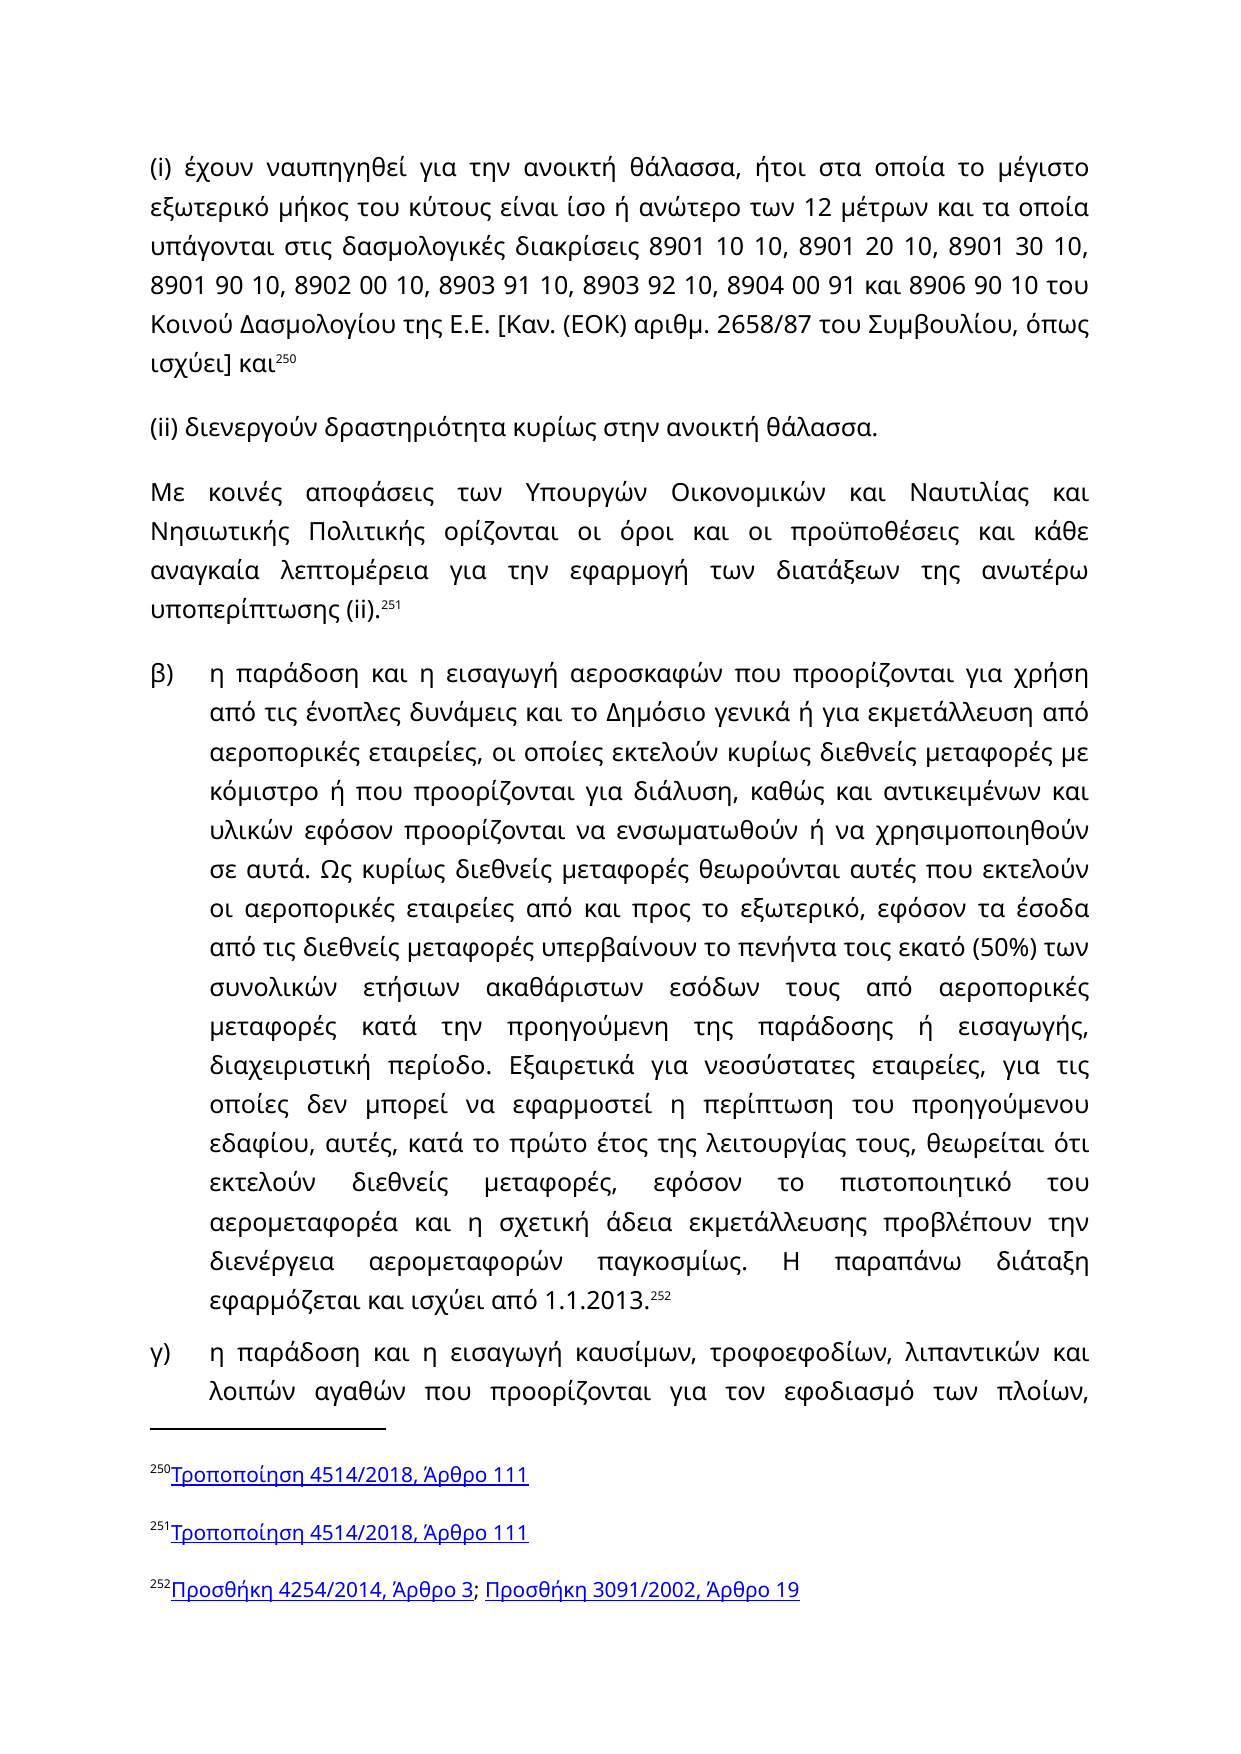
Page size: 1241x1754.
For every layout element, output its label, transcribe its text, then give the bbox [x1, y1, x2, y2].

text (i) έχουν ναυπηγηθεί για την ανοικτή θάλασσα, ήτοι στα οποία το μέγιστο εξωτερικό μήκος του κύτους είναι ίσο ή ανώτερο των 12 μέτρων και τα οποία υπάγονται στις δασμολογικές διακρίσεις 8901 10 10, 8901 20 10, 8901 30 10, 8901 90 10, 8902 00 10, 8903 91 10, 8903 92 10, 8904 00 91 και 8906 90 10 του Κοινού Δασμολογίου της Ε.Ε. [Καν. (ΕΟΚ) αριθμ. 2658/87 του Συμβουλίου, όπως ισχύει] και [150, 150, 1090, 380]
text Τροποποίηση 4514/2018, Άρθρο 111 [150, 1518, 1090, 1546]
list γ) η παράδοση και η εισαγωγή καυσίμων, τροφοεφοδίων, λιπαντικών και λοιπών αγαθών που προορίζονται για τον εφοδιασμό των πλοίων, [150, 1334, 1090, 1407]
text Προσθήκη 4254/2014, Άρθρο 3; Προσθήκη 3091/2002, Άρθρο 19 [150, 1576, 1090, 1604]
text Τροποποίηση 4514/2018, Άρθρο 111 [150, 1460, 1090, 1489]
list β) η παράδοση και η εισαγωγή αεροσκαφών που προορίζονται για χρήση από τις ένοπλες δυνάμεις και το Δημόσιο γενικά ή για εκμετάλλευση από αεροπορικές εταιρείες, οι οποίες εκτελούν κυρίως διεθνείς μεταφορές με κόμιστρο ή που προορίζονται για διάλυση, καθώς και αντικειμένων και υλικών εφόσον προορίζονται να ενσωματωθούν ή να χρησιμοποιηθούν σε αυτά. Ως κυρίως διεθνείς μεταφορές θεωρούνται αυτές που εκτελούν οι αεροπορικές εταιρείες από και προς το εξωτερικό, εφόσον τα έσοδα από τις διεθνείς μεταφορές υπερβαίνουν το πενήντα τοις εκατό (50%) των συνολικών ετήσιων ακαθάριστων εσόδων τους από αεροπορικές μεταφορές κατά την προηγούμενη της παράδοσης ή εισαγωγής, διαχειριστική περίοδο. Εξαιρετικά για νεοσύστατες εταιρείες, για τις οποίες δεν μπορεί να εφαρμοστεί η περίπτωση του προηγούμενου εδαφίου, αυτές, κατά το πρώτο έτος της λειτουργίας τους, θεωρείται ότι εκτελούν διεθνείς μεταφορές, εφόσον το πιστοποιητικό του αερομεταφορέα και η σχετική άδεια εκμετάλλευσης προβλέπουν την διενέργεια αερομεταφορών παγκοσμίως. Η παραπάνω διάταξη εφαρμόζεται και ισχύει από 1.1.2013. [150, 656, 1090, 1317]
text (ii) διενεργούν δραστηριότητα κυρίως στην ανοικτή θάλασσα. [150, 410, 1090, 444]
text Με κοινές αποφάσεις των Υπουργών Οικονομικών και Ναυτιλίας και Νησιωτικής Πολιτικής ορίζονται οι όροι και οι προϋποθέσεις και κάθε αναγκαία λεπτομέρεια για την εφαρμογή των διατάξεων της ανωτέρω υποπερίπτωσης (ii). [150, 474, 1090, 626]
